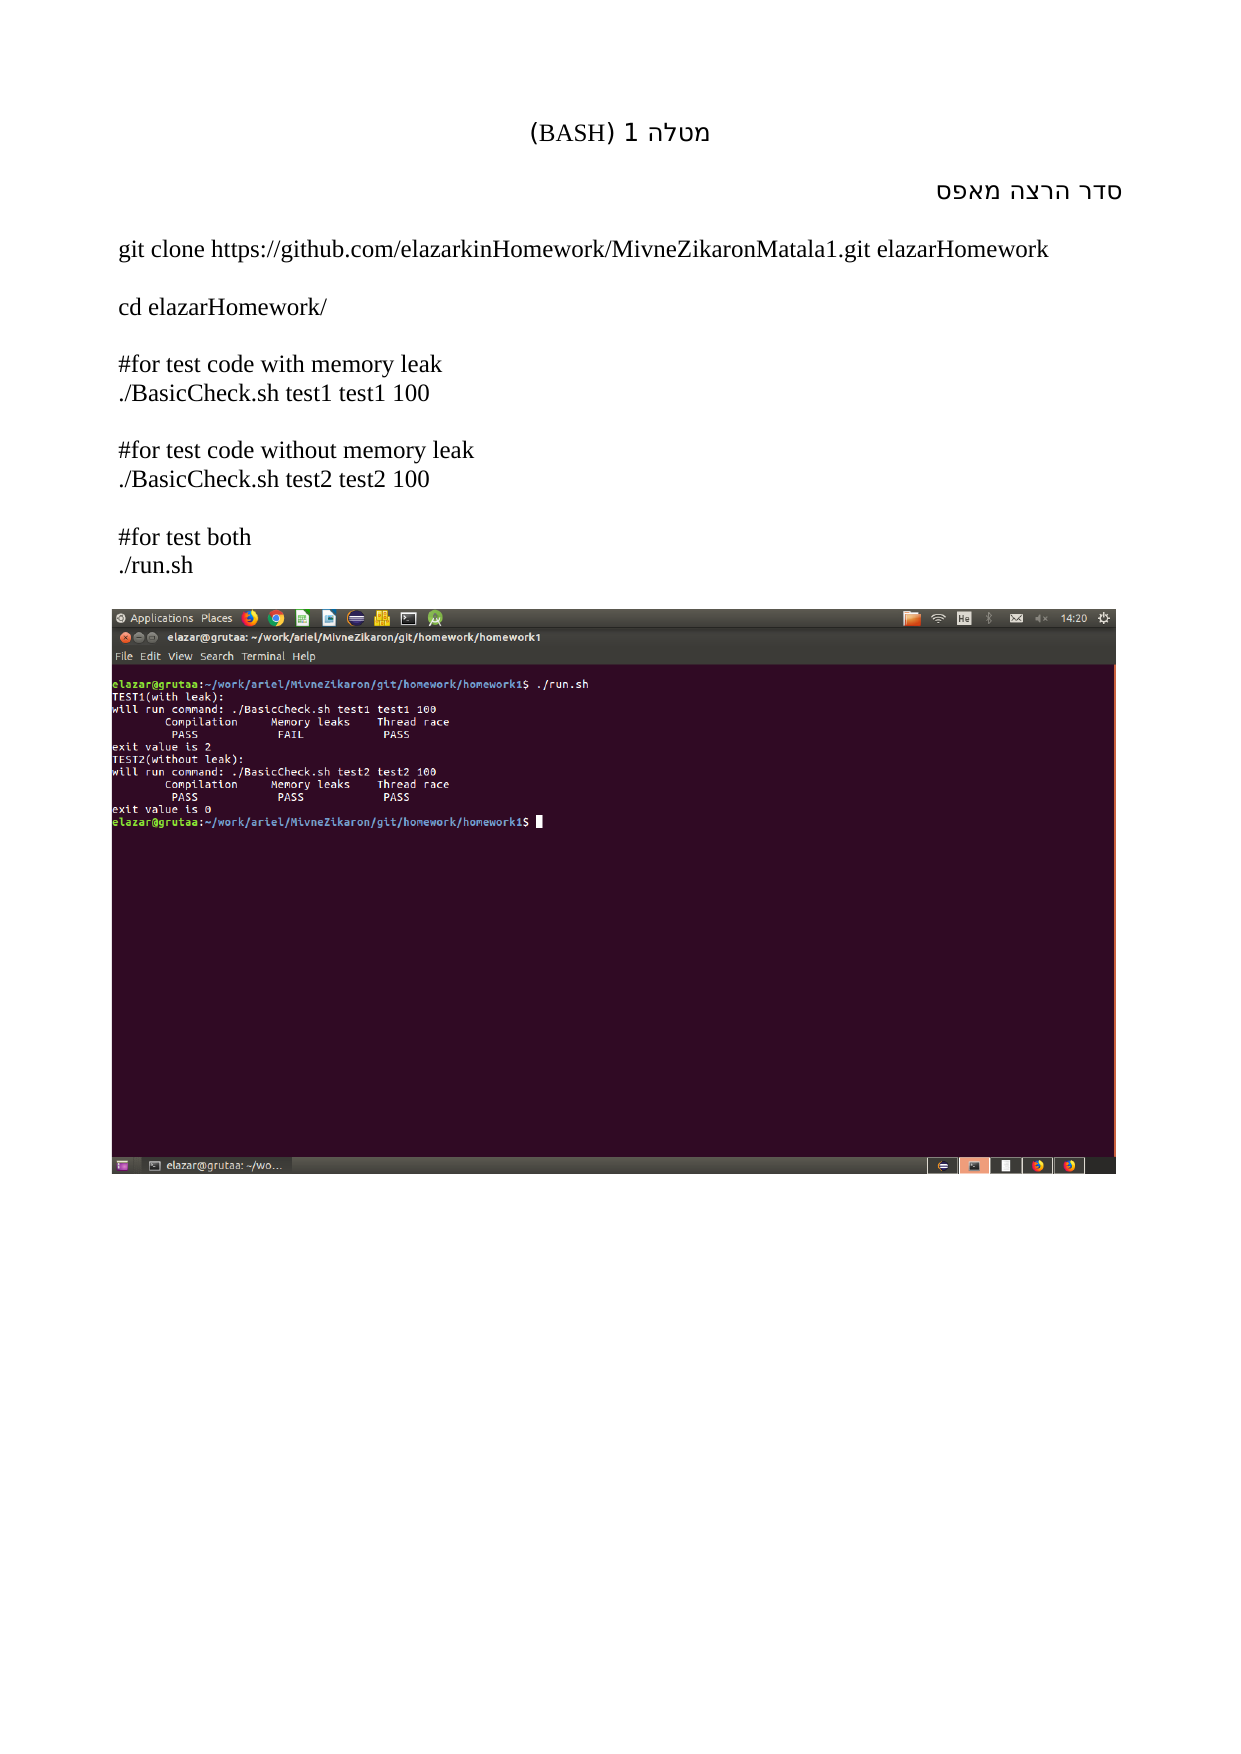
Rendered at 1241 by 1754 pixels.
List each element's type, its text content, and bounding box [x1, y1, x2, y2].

picture [111, 609, 1116, 1174]
text ./run.sh [118, 550, 1122, 579]
text סדר הרצה מאפס [118, 176, 1122, 205]
text #for test both [118, 522, 1122, 550]
text ./BasicCheck.sh test2 test2 100 [118, 464, 1122, 493]
text #for test code with memory leak [118, 349, 1122, 378]
text git clone https://github.com/elazarkinHomework/MivneZikaronMatala1.git elazarHomework [118, 234, 1122, 263]
text cd elazarHomework/ [118, 292, 1122, 320]
text #for test code without memory leak [118, 435, 1122, 464]
text ./BasicCheck.sh test1 test1 100 [118, 378, 1122, 407]
text מטלה 1 (BASH) [118, 118, 1122, 147]
